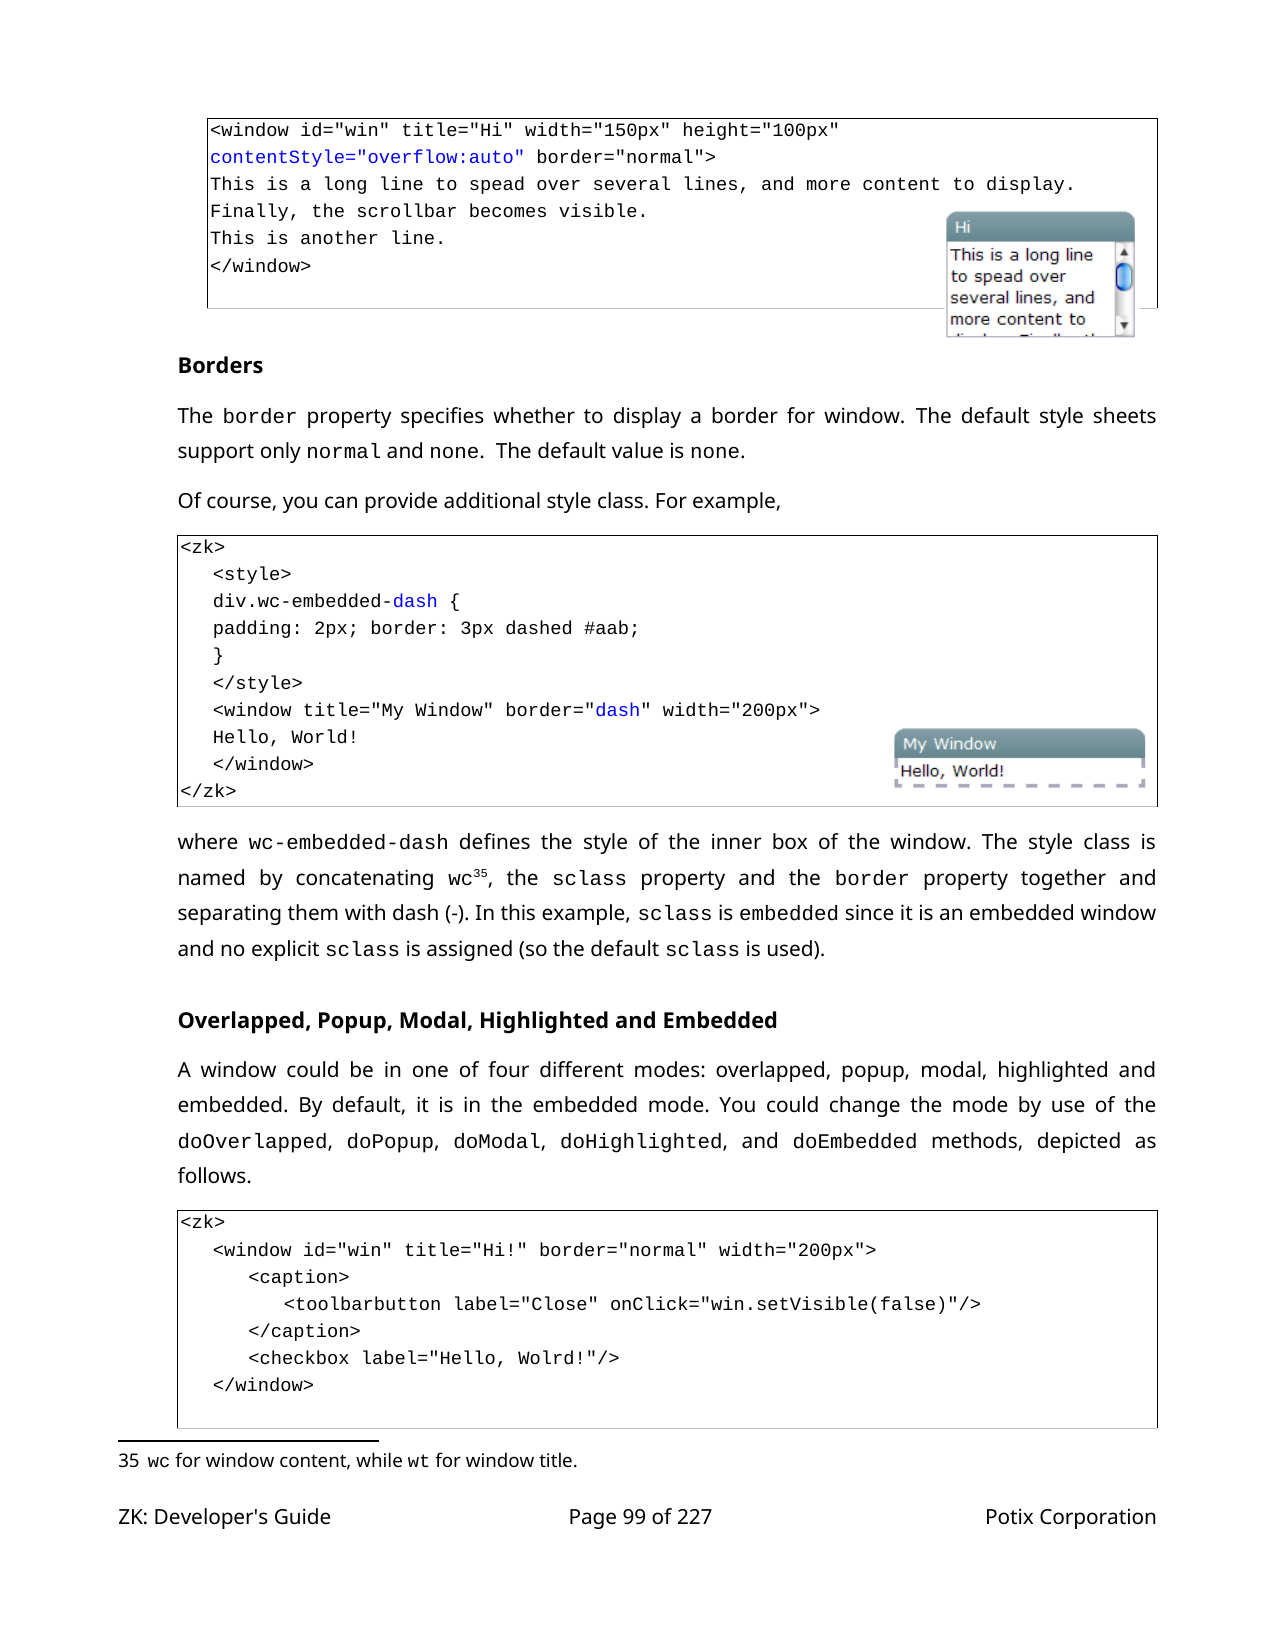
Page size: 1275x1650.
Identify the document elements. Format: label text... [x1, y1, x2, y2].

text </window> [178, 1373, 1157, 1398]
text <zk> [178, 536, 1157, 559]
text The border property specifies whether to display a border for window. The default style sheets support only normal and none. The default value is none. [177, 401, 1157, 465]
text } [178, 643, 1157, 668]
text [1149, 752, 1157, 776]
text <caption> [178, 1264, 1157, 1289]
text </window> [208, 253, 944, 278]
text </caption> [178, 1319, 1157, 1343]
text wc for window content, while wt for window title. [118, 1447, 1157, 1473]
text div.wc-embedded-dash { [178, 589, 1157, 613]
text [1140, 226, 1157, 251]
text [1140, 253, 1157, 278]
text <toolbarbutton label="Close" onClick="win.setVisible(false)"/> [178, 1292, 1157, 1316]
text </zk> [178, 779, 1157, 806]
text Of course, you can provide additional style class. For example, [177, 486, 1157, 514]
text <window id="win" title="Hi!" border="normal" width="200px"> [178, 1237, 1157, 1262]
picture [892, 726, 1149, 789]
text This is a long line to spead over several lines, and more content to display. [208, 172, 1157, 196]
picture [944, 209, 1140, 340]
text This is another line. [208, 226, 944, 251]
text <window id="win" title="Hi" width="150px" height="100px" contentStyle="overflow:auto" border="normal"> [208, 119, 1157, 169]
text <zk> [178, 1211, 1157, 1234]
text <checkbox label="Hello, Wolrd!"/> [178, 1346, 1157, 1370]
text <style> [178, 562, 1157, 586]
text </window> [178, 752, 892, 776]
text A window could be in one of four different modes: overlapped, popup, modal, highlighted and embedded. By default, it is in the embedded mode. You could change the mode by use of the doOverlapped, doPopup, doModal, doHighlighted, and doEmbedded methods, depicted as follows. [177, 1055, 1157, 1189]
text padding: 2px; border: 3px dashed #aab; [178, 616, 1157, 640]
subtitle Overlapped, Popup, Modal, Highlighted and Embedded [177, 1005, 1157, 1035]
text </style> [178, 671, 1157, 695]
text where wc-embedded-dash defines the style of the inner box of the window. The style class is named by concatenating wc, the sclass property and the border property together and separating them with dash (-). In this example, sclass is embedded since it is an embedded window and no explicit sclass is assigned (so the default sclass is used). [177, 827, 1157, 962]
text Hello, World! [178, 725, 1157, 749]
text <window title="My Window" border="dash" width="200px"> [178, 698, 1157, 722]
text Finally, the scrollbar becomes visible. [208, 199, 1157, 223]
subtitle Borders [177, 350, 1157, 380]
